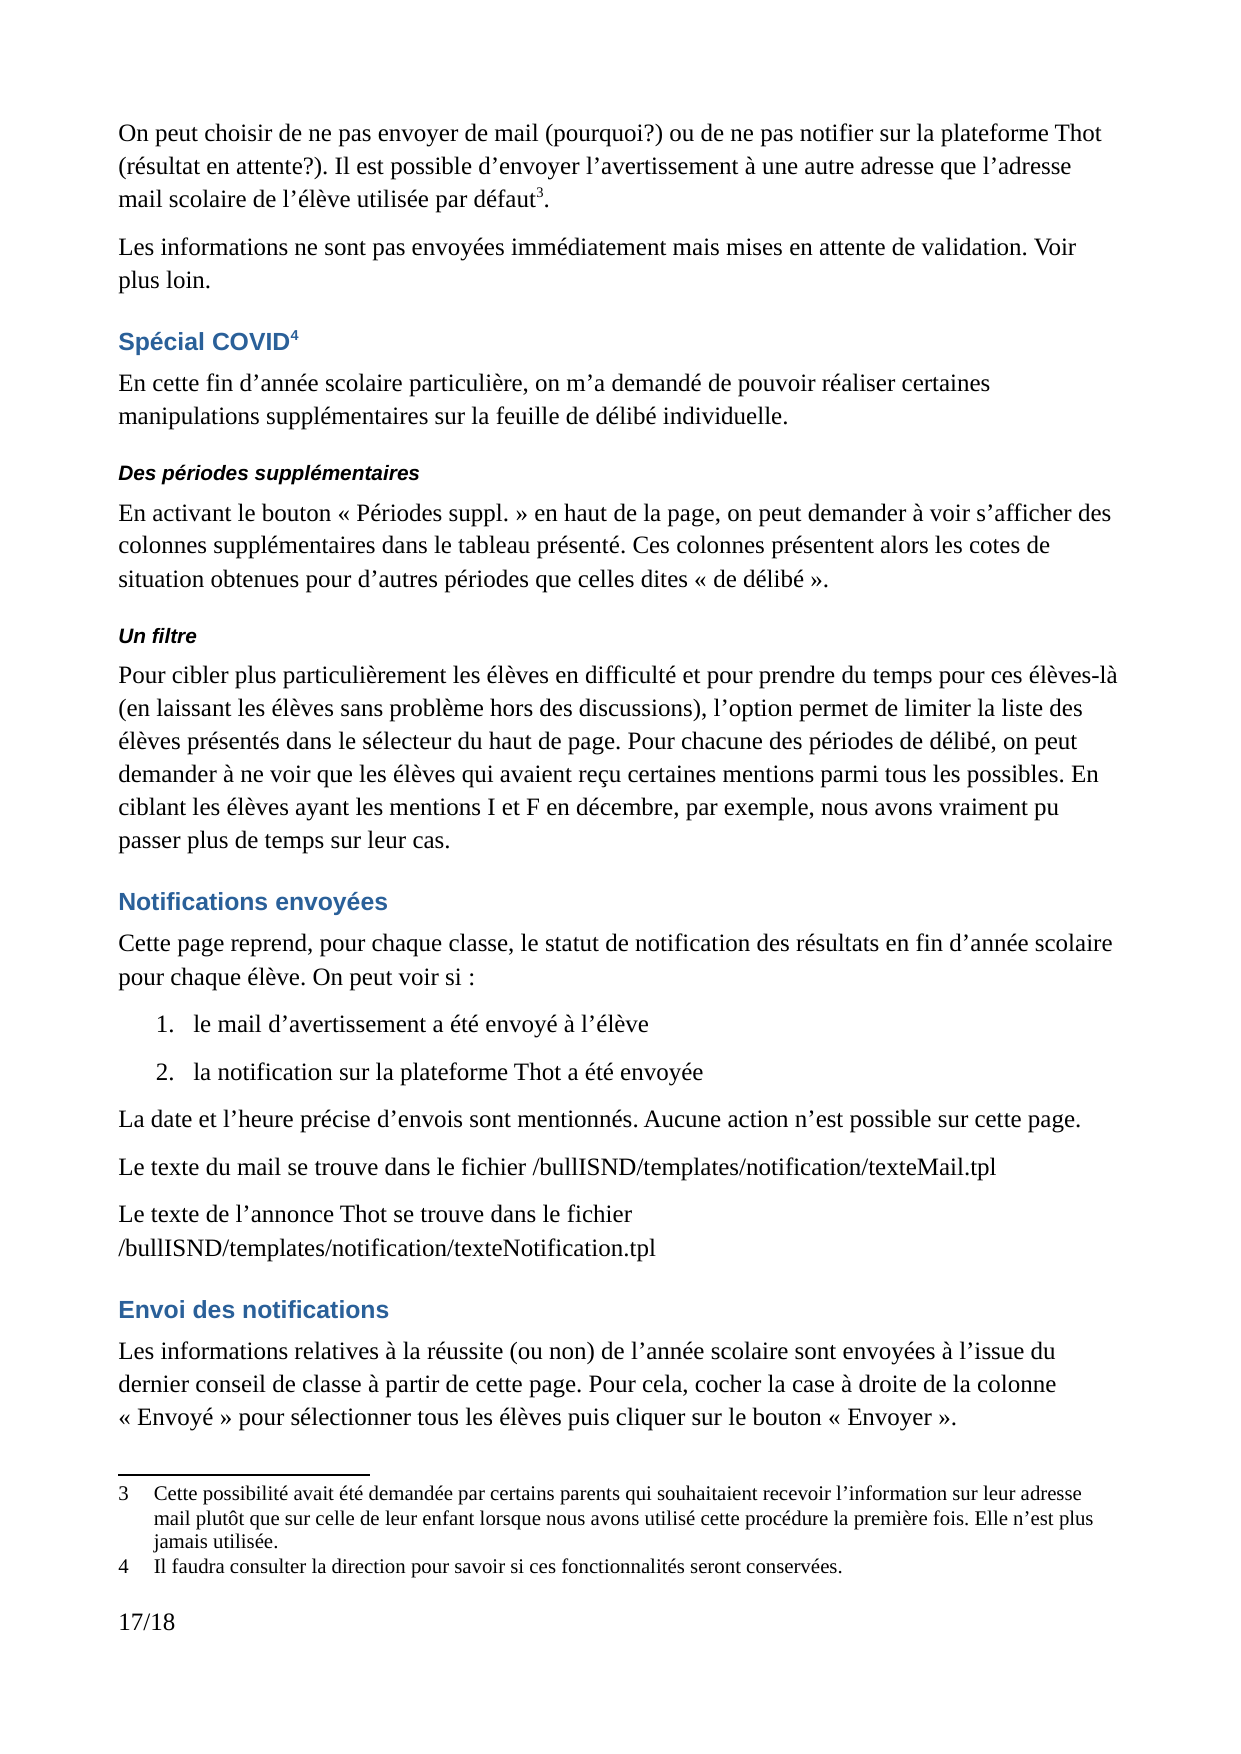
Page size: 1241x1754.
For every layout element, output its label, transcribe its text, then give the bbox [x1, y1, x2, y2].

text Les informations ne sont pas envoyées immédiatement mais mises en attente de validation. Voir plus loin. [118, 232, 1122, 293]
text Les informations relatives à la réussite (ou non) de l’année scolaire sont envoyées à l’issue du dernier conseil de classe à partir de cette page. Pour cela, cocher la case à droite de la colonne « Envoyé » pour sélectionner tous les élèves puis cliquer sur le bouton « Envoyer ». [118, 1336, 1122, 1431]
subtitle Des périodes supplémentaires [118, 461, 1122, 485]
subtitle Un filtre [118, 624, 1122, 648]
subtitle Spécial COVID [118, 327, 1122, 356]
subtitle Notifications envoyées [118, 887, 1122, 916]
subtitle Envoi des notifications [118, 1295, 1122, 1323]
text Il faudra consulter la direction pour savoir si ces fonctionnalités seront conservées. [118, 1553, 1122, 1578]
text Pour cibler plus particulièrement les élèves en difficulté et pour prendre du temps pour ces élèves-là (en laissant les élèves sans problème hors des discussions), l’option permet de limiter la liste des élèves présentés dans le sélecteur du haut de page. Pour chacune des périodes de délibé, on peut demander à ne voir que les élèves qui avaient reçu certaines mentions parmi tous les possibles. En ciblant les élèves ayant les mentions I et F en décembre, par exemple, nous avons vraiment pu passer plus de temps sur leur cas. [118, 660, 1122, 854]
text La date et l’heure précise d’envois sont mentionnés. Aucune action n’est possible sur cette page. [118, 1104, 1122, 1133]
text Le texte du mail se trouve dans le fichier /bullISND/templates/notification/texteMail.tpl [118, 1152, 1122, 1181]
text Cette possibilité avait été demandée par certains parents qui souhaitaient recevoir l’information sur leur adresse mail plutôt que sur celle de leur enfant lorsque nous avons utilisé cette procédure la première fois. Elle n’est plus jamais utilisée. [118, 1481, 1122, 1553]
list le mail d’avertissement a été envoyé à l’élève [156, 1009, 1122, 1038]
text Le texte de l’annonce Thot se trouve dans le fichier /bullISND/templates/notification/texteNotification.tpl [118, 1199, 1122, 1261]
text En cette fin d’année scolaire particulière, on m’a demandé de pouvoir réaliser certaines manipulations supplémentaires sur la feuille de délibé individuelle. [118, 368, 1122, 430]
text En activant le bouton « Périodes suppl. » en haut de la page, on peut demander à voir s’afficher des colonnes supplémentaires dans le tableau présenté. Ces colonnes présentent alors les cotes de situation obtenues pour d’autres périodes que celles dites « de délibé ». [118, 498, 1122, 592]
list la notification sur la plateforme Thot a été envoyée [156, 1057, 1122, 1086]
text Cette page reprend, pour chaque classe, le statut de notification des résultats en fin d’année scolaire pour chaque élève. On peut voir si : [118, 928, 1122, 990]
text On peut choisir de ne pas envoyer de mail (pourquoi?) ou de ne pas notifier sur la plateforme Thot (résultat en attente?). Il est possible d’envoyer l’avertissement à une autre adresse que l’adresse mail scolaire de l’élève utilisée par défaut. [118, 118, 1122, 213]
